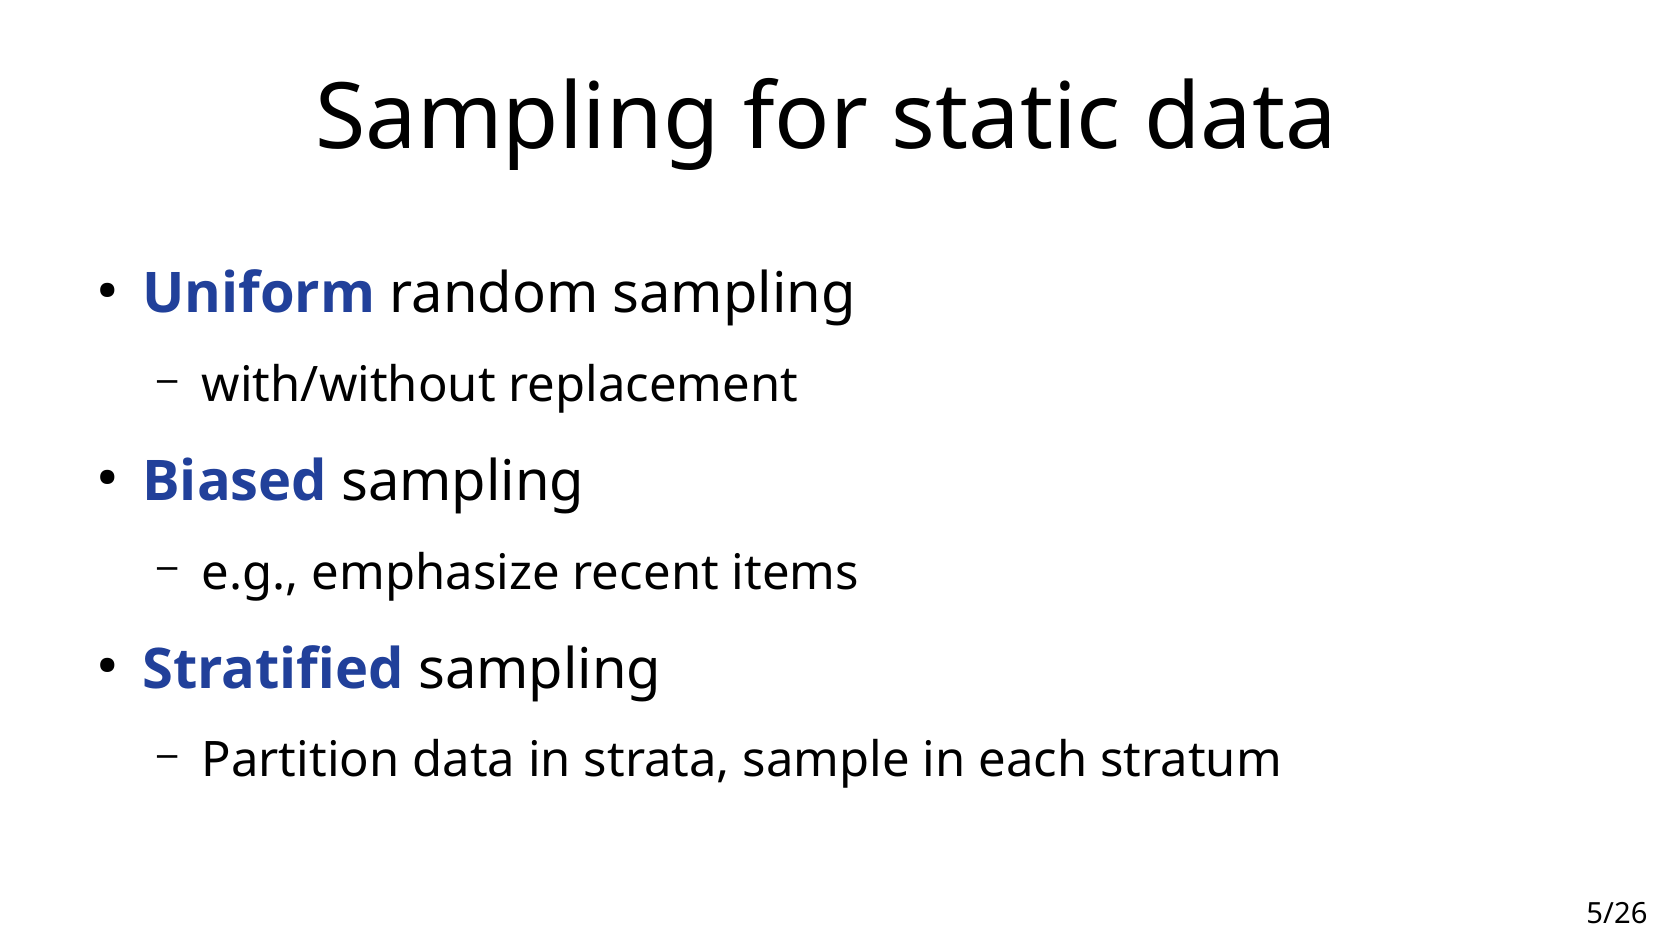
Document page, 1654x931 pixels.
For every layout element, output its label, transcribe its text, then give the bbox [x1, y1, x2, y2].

list Uniform random sampling with/without replacement Biased sampling e.g., emphasize recent items Stratified sampling Partition data in strata, sample in each stratum [82, 253, 1571, 793]
title Sampling for static data [82, 1, 1571, 226]
